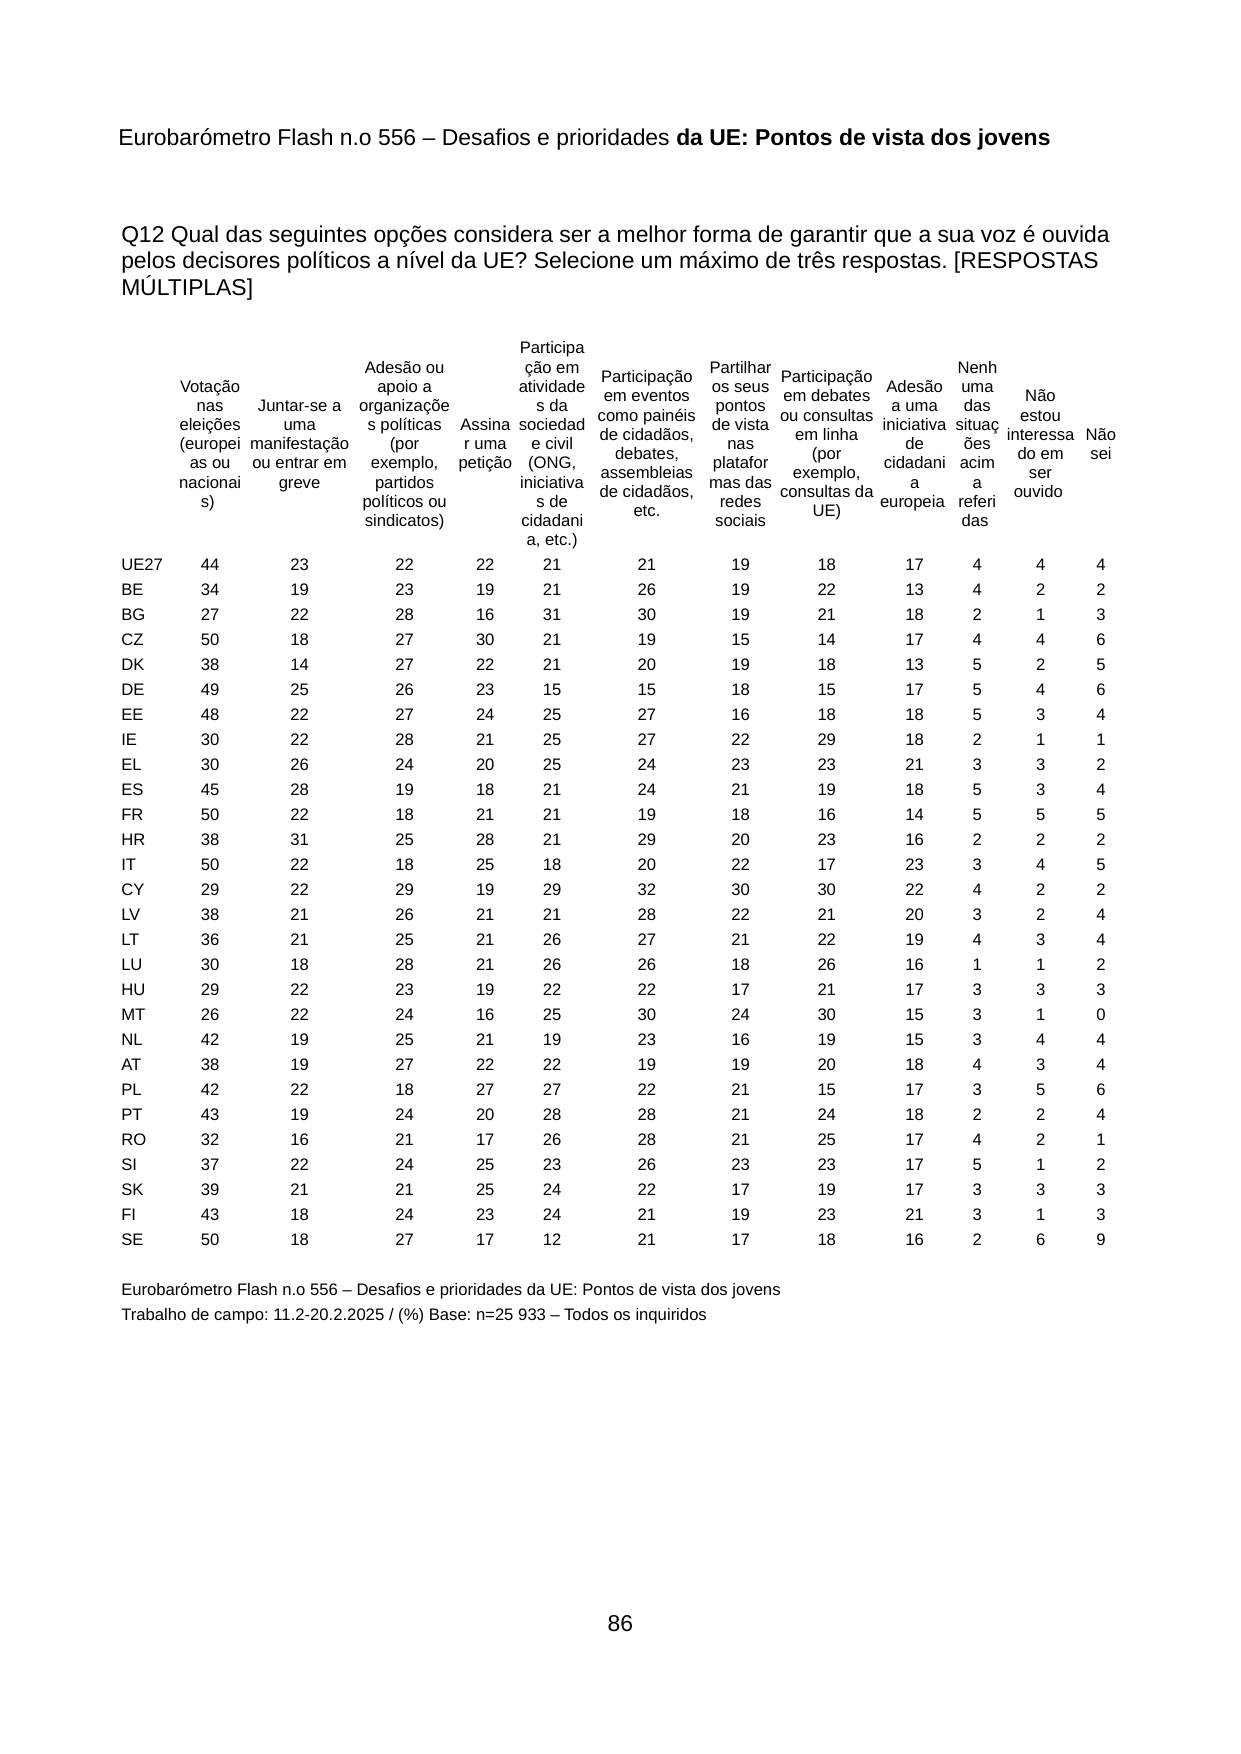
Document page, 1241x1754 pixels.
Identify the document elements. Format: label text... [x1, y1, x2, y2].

table_cell 3 [1002, 1177, 1079, 1202]
table_cell 4 [1079, 1027, 1123, 1052]
table_cell [245, 1252, 353, 1277]
table_cell 28 [589, 1127, 704, 1152]
table_cell 26 [354, 677, 455, 702]
table_cell [1079, 1252, 1123, 1277]
table_cell 24 [455, 702, 515, 727]
table_cell 22 [245, 802, 353, 827]
table_cell [589, 1252, 704, 1277]
table_cell 15 [877, 1002, 952, 1027]
table_cell 30 [174, 727, 245, 752]
table_cell 30 [776, 1002, 877, 1027]
table_cell 34 [174, 577, 245, 602]
table_cell 30 [704, 877, 776, 902]
table_cell 27 [354, 627, 455, 652]
table_cell HR [118, 827, 174, 852]
table_cell 21 [776, 902, 877, 927]
table_cell 26 [589, 1152, 704, 1177]
table_cell 22 [245, 1002, 353, 1027]
table_cell 2 [1002, 827, 1079, 852]
table_cell 24 [704, 1002, 776, 1027]
table_cell 2 [952, 827, 1002, 852]
table_cell 4 [1002, 1027, 1079, 1052]
table_cell 23 [245, 552, 353, 577]
table_cell 4 [1002, 677, 1079, 702]
table_cell 17 [877, 627, 952, 652]
table_cell 16 [877, 952, 952, 977]
table_cell [1002, 1252, 1079, 1277]
table_cell 50 [174, 852, 245, 877]
table_cell 28 [589, 1102, 704, 1127]
table_cell 18 [704, 952, 776, 977]
table_cell 22 [704, 902, 776, 927]
table_cell 15 [776, 1077, 877, 1102]
table_cell 31 [245, 827, 353, 852]
table_cell 23 [776, 1152, 877, 1177]
table_cell Participação em atividades da sociedade civil (ONG, iniciativas de cidadania, etc.) [515, 335, 589, 552]
table_cell 4 [1079, 1052, 1123, 1077]
table_cell 22 [245, 852, 353, 877]
table_cell 18 [776, 652, 877, 677]
table_cell 36 [174, 927, 245, 952]
table_cell 19 [455, 977, 515, 1002]
table_cell 27 [589, 702, 704, 727]
table_cell 4 [1079, 927, 1123, 952]
table_cell 19 [589, 802, 704, 827]
table_cell HU [118, 977, 174, 1002]
table_cell 24 [354, 1152, 455, 1177]
table_cell 15 [515, 677, 589, 702]
table_cell 26 [589, 952, 704, 977]
table_cell 30 [174, 952, 245, 977]
table_cell 27 [455, 1077, 515, 1102]
table_cell 18 [776, 702, 877, 727]
table_cell 1 [1079, 1127, 1123, 1152]
table_cell 18 [877, 1102, 952, 1127]
table_cell 4 [952, 552, 1002, 577]
table_cell 2 [1002, 877, 1079, 902]
table_cell 28 [245, 777, 353, 802]
table_cell 25 [776, 1127, 877, 1152]
table_cell [776, 1252, 877, 1277]
table_cell 28 [455, 827, 515, 852]
table_cell 2 [1079, 827, 1123, 852]
table_cell Assinar uma petição [455, 335, 515, 552]
table_cell 21 [877, 1202, 952, 1227]
table_cell 42 [174, 1027, 245, 1052]
table_cell 42 [174, 1077, 245, 1102]
table_cell 1 [952, 952, 1002, 977]
table_cell 2 [1002, 902, 1079, 927]
table_cell 23 [515, 1152, 589, 1177]
table_cell 2 [952, 602, 1002, 627]
table_cell 26 [515, 952, 589, 977]
table_cell 21 [515, 902, 589, 927]
table_cell 24 [354, 752, 455, 777]
table_cell Não sei [1079, 335, 1123, 552]
table_cell 26 [589, 577, 704, 602]
table_cell DK [118, 652, 174, 677]
table_cell [118, 1252, 174, 1277]
table_cell 21 [877, 752, 952, 777]
table_cell PL [118, 1077, 174, 1102]
table_cell 19 [704, 1202, 776, 1227]
table_cell 21 [704, 1102, 776, 1127]
table_cell 19 [515, 1027, 589, 1052]
table_cell 4 [952, 877, 1002, 902]
table_cell SK [118, 1177, 174, 1202]
table_cell Participação em eventos como painéis de cidadãos, debates, assembleias de cidadãos, etc. [589, 335, 704, 552]
table_cell 4 [952, 627, 1002, 652]
table_cell 21 [354, 1177, 455, 1202]
table_cell 44 [174, 552, 245, 577]
table_cell 4 [1079, 552, 1123, 577]
table_cell [174, 303, 245, 335]
table_cell 4 [1002, 552, 1079, 577]
table_cell 16 [704, 702, 776, 727]
table_header Q12 Qual das seguintes opções considera ser a melhor forma de garantir que a sua voz é ouvida pelos decisores políticos a nível da UE? Selecione um máximo de três respostas. [RESPOSTAS MÚLTIPLAS] [118, 218, 1123, 303]
table_cell 22 [704, 727, 776, 752]
table_cell 43 [174, 1102, 245, 1127]
table_cell 29 [776, 727, 877, 752]
table_cell 13 [877, 652, 952, 677]
table_cell 29 [174, 977, 245, 1002]
table_cell 25 [245, 677, 353, 702]
table_cell 17 [877, 552, 952, 577]
table_cell 23 [354, 977, 455, 1002]
table_cell 3 [1002, 777, 1079, 802]
table_cell CZ [118, 627, 174, 652]
table_cell 2 [1079, 752, 1123, 777]
table_cell 25 [455, 1152, 515, 1177]
table_cell 25 [354, 827, 455, 852]
table_cell FI [118, 1202, 174, 1227]
table_cell [589, 303, 704, 335]
table_cell 5 [1079, 802, 1123, 827]
table_cell 38 [174, 1052, 245, 1077]
table_cell Adesão ou apoio a organizações políticas (por exemplo, partidos políticos ou sindicatos) [354, 335, 455, 552]
table_cell 19 [245, 1102, 353, 1127]
table_cell 23 [776, 752, 877, 777]
table_cell 1 [1079, 727, 1123, 752]
table_cell 25 [515, 1002, 589, 1027]
table_cell 5 [952, 777, 1002, 802]
table_cell 50 [174, 1227, 245, 1252]
table_cell 3 [952, 1202, 1002, 1227]
table_cell LV [118, 902, 174, 927]
table_cell 3 [952, 1002, 1002, 1027]
table_cell 22 [704, 852, 776, 877]
table_cell 21 [245, 902, 353, 927]
table_cell Nenhuma das situações acima referidas [952, 335, 1002, 552]
table_cell 24 [776, 1102, 877, 1127]
table_cell 24 [515, 1202, 589, 1227]
table_cell CY [118, 877, 174, 902]
table_cell 5 [1079, 852, 1123, 877]
table_cell 18 [877, 777, 952, 802]
table_cell 23 [354, 577, 455, 602]
table_cell 23 [704, 752, 776, 777]
table_cell UE27 [118, 552, 174, 577]
table_cell 16 [704, 1027, 776, 1052]
table_cell 3 [1002, 977, 1079, 1002]
table_cell 49 [174, 677, 245, 702]
table_cell 19 [704, 1052, 776, 1077]
table_cell 4 [1079, 702, 1123, 727]
table_cell 27 [354, 1052, 455, 1077]
table_cell 27 [589, 927, 704, 952]
table_cell 3 [1079, 602, 1123, 627]
table_cell 3 [952, 1177, 1002, 1202]
table_cell Não estou interessado em ser ouvido [1002, 335, 1079, 552]
table_cell 22 [245, 877, 353, 902]
table_cell 27 [589, 727, 704, 752]
table_cell 26 [174, 1002, 245, 1027]
table_cell [952, 303, 1002, 335]
table_cell 22 [589, 1077, 704, 1102]
table_cell Eurobarómetro Flash n.o 556 – Desafios e prioridades da UE: Pontos de vista dos jovens [118, 1277, 1123, 1302]
table_cell 25 [515, 752, 589, 777]
table_cell 18 [515, 852, 589, 877]
table_cell 25 [455, 852, 515, 877]
table_cell 17 [704, 1227, 776, 1252]
table_cell 32 [589, 877, 704, 902]
table_cell 6 [1002, 1227, 1079, 1252]
table_cell 21 [589, 1227, 704, 1252]
table_cell 2 [952, 1102, 1002, 1127]
table_cell 23 [455, 1202, 515, 1227]
table_cell 21 [455, 802, 515, 827]
table_cell [952, 1252, 1002, 1277]
table_cell 39 [174, 1177, 245, 1202]
table_cell 5 [1002, 1077, 1079, 1102]
table_cell 29 [174, 877, 245, 902]
table_cell 22 [589, 1177, 704, 1202]
table_cell 17 [877, 1152, 952, 1177]
table_cell 21 [776, 602, 877, 627]
table_cell [455, 303, 515, 335]
table_cell Votação nas eleições (europeias ou nacionais) [174, 335, 245, 552]
table_cell 19 [455, 577, 515, 602]
table_cell BG [118, 602, 174, 627]
table_cell Trabalho de campo: 11.2-20.2.2025 / (%) Base: n=25 933 – Todos os inquiridos [118, 1302, 1123, 1327]
table_cell 16 [245, 1127, 353, 1152]
table_cell RO [118, 1127, 174, 1152]
table_cell 16 [877, 1227, 952, 1252]
table_cell 16 [776, 802, 877, 827]
table_cell 20 [589, 652, 704, 677]
table_cell 22 [515, 1052, 589, 1077]
table_cell 21 [354, 1127, 455, 1152]
table_cell 22 [245, 702, 353, 727]
table_cell 22 [245, 1152, 353, 1177]
table_cell 24 [589, 752, 704, 777]
table_cell 30 [174, 752, 245, 777]
table_cell 21 [589, 1202, 704, 1227]
table_cell Juntar-se a uma manifestação ou entrar em greve [245, 335, 353, 552]
table_cell 23 [455, 677, 515, 702]
table_cell 32 [174, 1127, 245, 1152]
table_cell [776, 303, 877, 335]
table_cell 24 [589, 777, 704, 802]
table_cell 20 [455, 1102, 515, 1127]
table_cell 38 [174, 827, 245, 852]
table_cell 22 [245, 727, 353, 752]
table_cell 4 [952, 927, 1002, 952]
table_cell 3 [952, 852, 1002, 877]
table_cell 23 [776, 827, 877, 852]
table_cell 22 [776, 577, 877, 602]
table_cell 21 [515, 577, 589, 602]
table_cell 19 [245, 1052, 353, 1077]
table_cell 4 [1079, 777, 1123, 802]
table_cell 6 [1079, 677, 1123, 702]
table_cell 2 [1002, 1102, 1079, 1127]
table_cell 26 [245, 752, 353, 777]
table_cell AT [118, 1052, 174, 1077]
table_cell 17 [704, 977, 776, 1002]
table_cell 25 [354, 1027, 455, 1052]
table_cell 21 [589, 552, 704, 577]
table_cell Participação em debates ou consultas em linha (por exemplo, consultas da UE) [776, 335, 877, 552]
table_cell 18 [877, 727, 952, 752]
table_cell 17 [704, 1177, 776, 1202]
table_cell 27 [174, 602, 245, 627]
table_cell 3 [1079, 1202, 1123, 1227]
table_cell 15 [877, 1027, 952, 1052]
table_cell 19 [589, 1052, 704, 1077]
table_cell Partilhar os seus pontos de vista nas plataformas das redes sociais [704, 335, 776, 552]
table_cell 5 [1079, 652, 1123, 677]
table_cell [118, 303, 174, 335]
table_cell 22 [776, 927, 877, 952]
table_cell 25 [354, 927, 455, 952]
table_cell 20 [704, 827, 776, 852]
table_cell NL [118, 1027, 174, 1052]
table_cell [354, 303, 455, 335]
table_cell 19 [589, 627, 704, 652]
table_cell 15 [704, 627, 776, 652]
table_cell 23 [589, 1027, 704, 1052]
table_cell 18 [877, 702, 952, 727]
table_cell [245, 303, 353, 335]
table_cell 50 [174, 627, 245, 652]
table_cell 18 [776, 1227, 877, 1252]
table_cell 6 [1079, 1077, 1123, 1102]
table_cell 19 [776, 1177, 877, 1202]
table_cell 4 [952, 1127, 1002, 1152]
table_cell 14 [877, 802, 952, 827]
table_cell 27 [354, 652, 455, 677]
table_cell 20 [589, 852, 704, 877]
table_cell 30 [589, 602, 704, 627]
table_cell 4 [952, 1052, 1002, 1077]
table_cell BE [118, 577, 174, 602]
table_cell 24 [515, 1177, 589, 1202]
table_cell [118, 335, 174, 552]
table_cell 30 [776, 877, 877, 902]
table_cell 26 [515, 1127, 589, 1152]
table_cell 2 [1079, 1152, 1123, 1177]
table_cell 15 [589, 677, 704, 702]
table_cell 18 [354, 1077, 455, 1102]
table_cell 31 [515, 602, 589, 627]
table_cell 4 [1002, 627, 1079, 652]
table_cell 28 [354, 952, 455, 977]
table_cell SI [118, 1152, 174, 1177]
table_cell 26 [515, 927, 589, 952]
table_cell 19 [245, 577, 353, 602]
table_cell 19 [354, 777, 455, 802]
table_cell 27 [515, 1077, 589, 1102]
table_cell 2 [952, 1227, 1002, 1252]
table_cell 1 [1002, 952, 1079, 977]
table_cell 22 [877, 877, 952, 902]
table_cell [704, 1252, 776, 1277]
table_cell 3 [952, 752, 1002, 777]
table_cell 17 [455, 1127, 515, 1152]
table_cell MT [118, 1002, 174, 1027]
table_cell 16 [455, 1002, 515, 1027]
table_cell 38 [174, 652, 245, 677]
table_cell 4 [1079, 1102, 1123, 1127]
table_cell 26 [354, 902, 455, 927]
table_cell EE [118, 702, 174, 727]
table_cell 22 [245, 1077, 353, 1102]
table_cell 23 [776, 1202, 877, 1227]
table_cell 3 [1079, 977, 1123, 1002]
table_cell 28 [354, 727, 455, 752]
table_cell 50 [174, 802, 245, 827]
table_cell 21 [515, 652, 589, 677]
table_cell [354, 1252, 455, 1277]
table_cell 17 [877, 1177, 952, 1202]
table_cell 12 [515, 1227, 589, 1252]
table_cell 14 [245, 652, 353, 677]
table_cell 21 [515, 552, 589, 577]
table_cell 19 [704, 577, 776, 602]
table_cell 25 [515, 727, 589, 752]
table_cell 21 [704, 777, 776, 802]
table_cell 19 [704, 652, 776, 677]
table_cell [877, 1252, 952, 1277]
table_cell 22 [455, 1052, 515, 1077]
table_cell ES [118, 777, 174, 802]
table_cell 21 [515, 827, 589, 852]
table_cell 22 [589, 977, 704, 1002]
table_cell 18 [354, 802, 455, 827]
table_cell [515, 1252, 589, 1277]
table_cell 22 [245, 602, 353, 627]
table_cell 19 [704, 602, 776, 627]
table_cell 24 [354, 1002, 455, 1027]
table_cell 4 [1079, 902, 1123, 927]
table_cell 29 [515, 877, 589, 902]
table_cell 21 [245, 927, 353, 952]
table_cell 17 [877, 977, 952, 1002]
table_cell Adesão a uma iniciativa de cidadania europeia [877, 335, 952, 552]
table_cell 28 [515, 1102, 589, 1127]
table_cell 27 [354, 702, 455, 727]
table_cell 2 [952, 727, 1002, 752]
table_cell 23 [704, 1152, 776, 1177]
table_cell 28 [589, 902, 704, 927]
table_cell 20 [776, 1052, 877, 1077]
table_cell 45 [174, 777, 245, 802]
table_cell 16 [455, 602, 515, 627]
table_cell 1 [1002, 1002, 1079, 1027]
table_cell 3 [1079, 1177, 1123, 1202]
table_cell 21 [455, 952, 515, 977]
table_cell 24 [354, 1202, 455, 1227]
table_cell PT [118, 1102, 174, 1127]
table_cell DE [118, 677, 174, 702]
table_cell 15 [776, 677, 877, 702]
table_cell 20 [455, 752, 515, 777]
table_cell 19 [877, 927, 952, 952]
table_cell 0 [1079, 1002, 1123, 1027]
table_cell 1 [1002, 727, 1079, 752]
table_cell 22 [245, 977, 353, 1002]
table_cell 2 [1079, 877, 1123, 902]
table_cell 2 [1079, 952, 1123, 977]
table_cell 3 [952, 1027, 1002, 1052]
table_cell 18 [354, 852, 455, 877]
table_cell 21 [515, 627, 589, 652]
table_cell EL [118, 752, 174, 777]
table_cell 18 [877, 602, 952, 627]
table_cell 18 [877, 1052, 952, 1077]
table_cell 19 [776, 777, 877, 802]
table_cell 21 [455, 727, 515, 752]
table_cell 22 [455, 652, 515, 677]
table_cell 2 [1002, 652, 1079, 677]
table_cell [704, 303, 776, 335]
table_cell 2 [1002, 1127, 1079, 1152]
table_cell 26 [776, 952, 877, 977]
table_cell 4 [1002, 852, 1079, 877]
table_cell 18 [245, 1202, 353, 1227]
table_cell [515, 303, 589, 335]
table_cell 21 [455, 1027, 515, 1052]
table_cell 22 [455, 552, 515, 577]
table_cell 3 [952, 977, 1002, 1002]
table_cell 6 [1079, 627, 1123, 652]
table_cell 5 [952, 652, 1002, 677]
table_cell 5 [952, 802, 1002, 827]
table_cell 43 [174, 1202, 245, 1227]
table_cell 29 [354, 877, 455, 902]
table_cell 22 [354, 552, 455, 577]
table_cell 18 [245, 1227, 353, 1252]
table_cell 4 [952, 577, 1002, 602]
table_cell 19 [776, 1027, 877, 1052]
table_cell 18 [704, 802, 776, 827]
table_cell 21 [515, 802, 589, 827]
table_cell [877, 303, 952, 335]
table_cell 19 [245, 1027, 353, 1052]
table_cell 18 [704, 677, 776, 702]
table_cell 5 [952, 677, 1002, 702]
table_cell 30 [455, 627, 515, 652]
table_cell 2 [1079, 577, 1123, 602]
table_cell IE [118, 727, 174, 752]
table_cell 18 [776, 552, 877, 577]
table_cell IT [118, 852, 174, 877]
table_cell 18 [245, 952, 353, 977]
table_cell 18 [455, 777, 515, 802]
table_cell [174, 1252, 245, 1277]
table_cell 29 [589, 827, 704, 852]
table_cell 21 [704, 1127, 776, 1152]
table_cell LU [118, 952, 174, 977]
table_cell 37 [174, 1152, 245, 1177]
table_cell 9 [1079, 1227, 1123, 1252]
table_cell 3 [1002, 752, 1079, 777]
table_cell FR [118, 802, 174, 827]
table_cell 21 [455, 902, 515, 927]
table_cell 38 [174, 902, 245, 927]
table_cell 1 [1002, 1202, 1079, 1227]
table_cell 1 [1002, 1152, 1079, 1177]
table_cell 28 [354, 602, 455, 627]
table_cell 21 [704, 1077, 776, 1102]
table_cell 18 [245, 627, 353, 652]
table_cell 24 [354, 1102, 455, 1127]
table_cell 3 [1002, 702, 1079, 727]
table_cell 21 [455, 927, 515, 952]
table_cell 19 [455, 877, 515, 902]
table_cell 20 [877, 902, 952, 927]
table_cell [1079, 303, 1123, 335]
table_cell 19 [704, 552, 776, 577]
table_cell 23 [877, 852, 952, 877]
table_cell 17 [455, 1227, 515, 1252]
table_cell 3 [1002, 927, 1079, 952]
table_cell 3 [1002, 1052, 1079, 1077]
table_cell SE [118, 1227, 174, 1252]
table_cell 27 [354, 1227, 455, 1252]
table_cell [455, 1252, 515, 1277]
table_cell 21 [245, 1177, 353, 1202]
table_cell 17 [877, 1127, 952, 1152]
table_cell 25 [515, 702, 589, 727]
table_cell 5 [952, 702, 1002, 727]
table_cell 25 [455, 1177, 515, 1202]
table_cell 5 [1002, 802, 1079, 827]
table_cell LT [118, 927, 174, 952]
table_cell 21 [704, 927, 776, 952]
table_cell 13 [877, 577, 952, 602]
table_cell 17 [776, 852, 877, 877]
table_cell 3 [952, 902, 1002, 927]
table_cell 22 [515, 977, 589, 1002]
table_cell 14 [776, 627, 877, 652]
table_cell 3 [952, 1077, 1002, 1102]
table_cell 1 [1002, 602, 1079, 627]
table_cell 48 [174, 702, 245, 727]
table_cell 5 [952, 1152, 1002, 1177]
table_cell 21 [776, 977, 877, 1002]
table_cell 16 [877, 827, 952, 852]
table_cell 17 [877, 1077, 952, 1102]
table_cell 17 [877, 677, 952, 702]
table_cell 21 [515, 777, 589, 802]
table_cell 30 [589, 1002, 704, 1027]
table_cell [1002, 303, 1079, 335]
table_cell 2 [1002, 577, 1079, 602]
